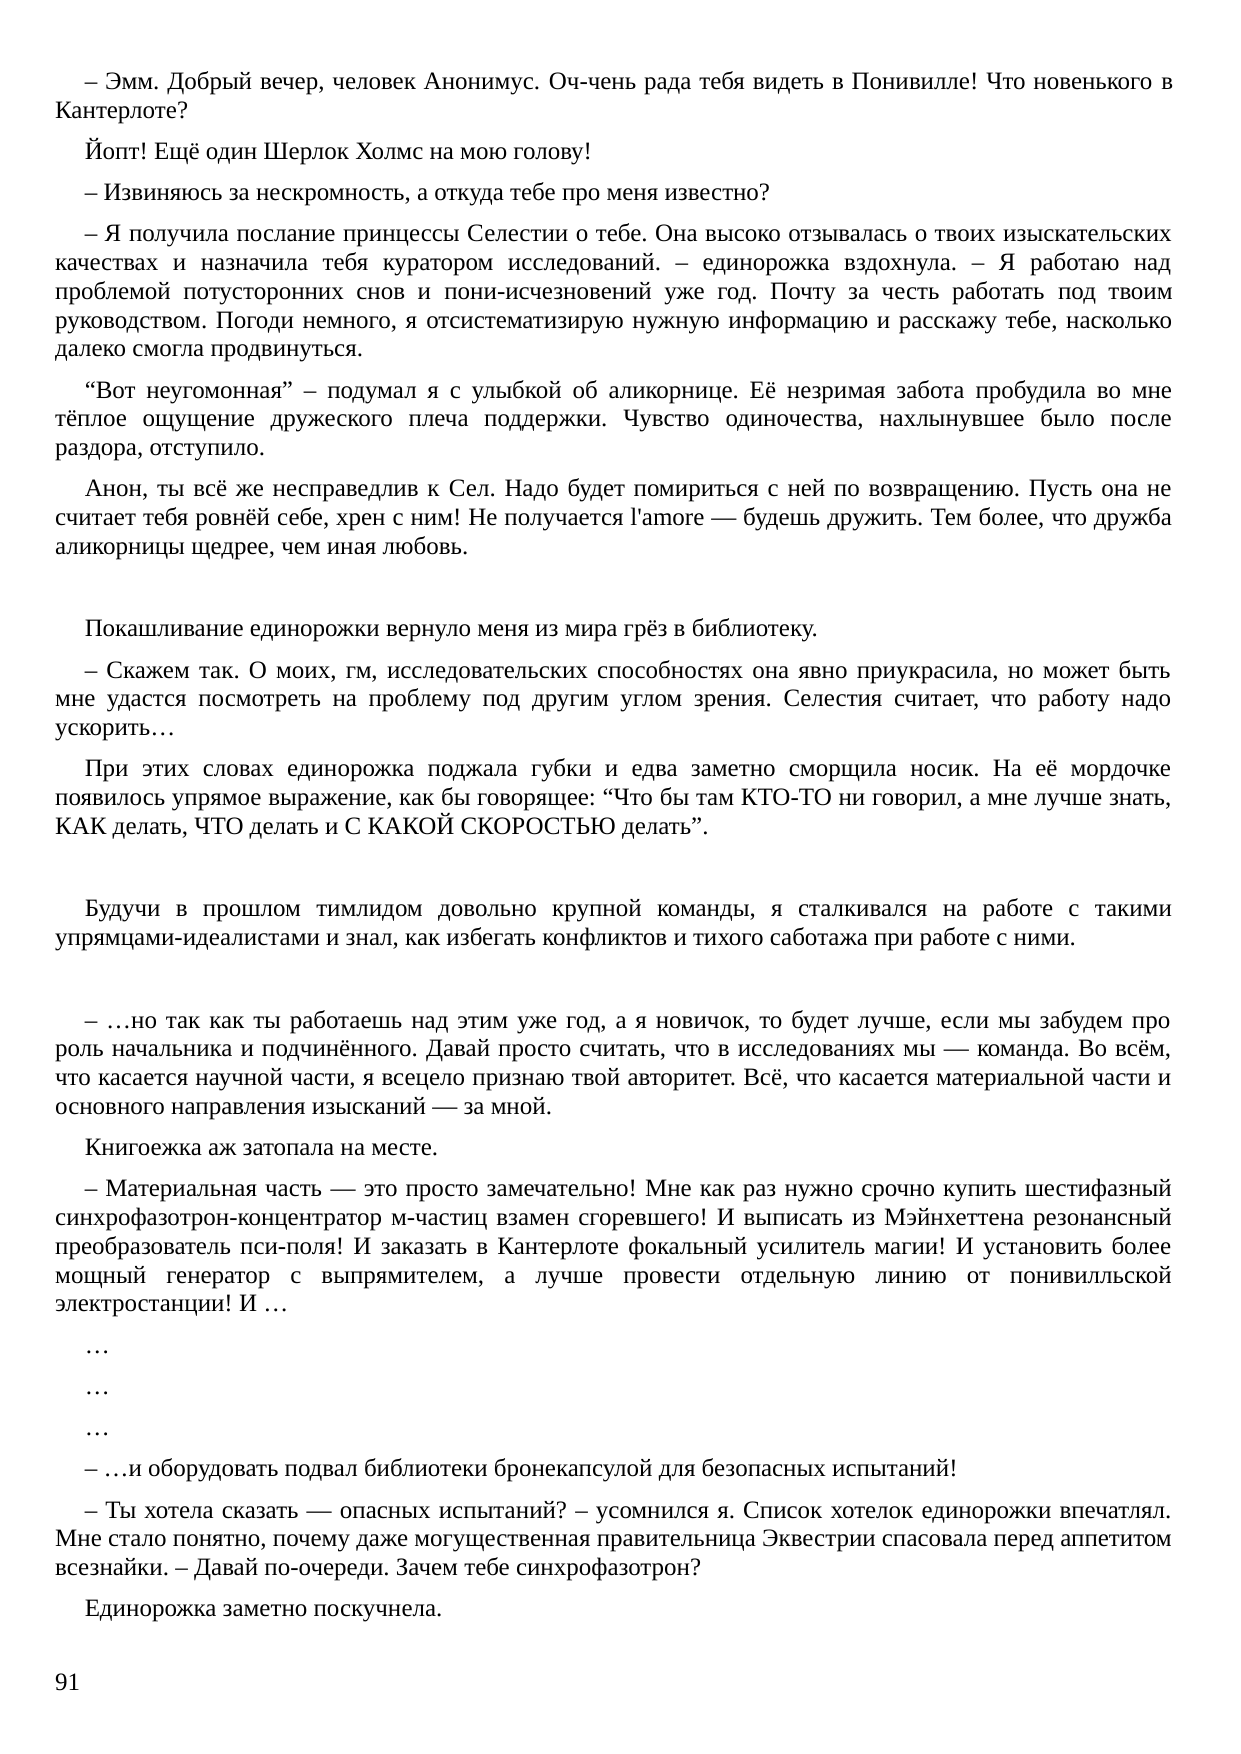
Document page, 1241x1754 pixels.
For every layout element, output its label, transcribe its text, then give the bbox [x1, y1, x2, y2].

text “Вот неугомонная” – подумал я с улыбкой об аликорнице. Её незримая забота пробудила во мне тёплое ощущение дружеского плеча поддержки. Чувство одиночества, нахлынувшее было после раздора, отступило. [55, 375, 1173, 461]
text – Материальная часть — это просто замечательно! Мне как раз нужно срочно купить шестифазный синхрофазотрон-концентратор м-частиц взамен сгоревшего! И выписать из Мэйнхеттена резонансный преобразователь пси-поля! И заказать в Кантерлоте фокальный усилитель магии! И установить более мощный генератор с выпрямителем, а лучше провести отдельную линию от понивилльской электростанции! И … [55, 1173, 1173, 1317]
text – Ты хотела сказать — опасных испытаний? – усомнился я. Список хотелок единорожки впечатлял. Мне стало понятно, почему даже могущественная правительница Эквестрии спасовала перед аппетитом всезнайки. – Давай по-очереди. Зачем тебе синхрофазотрон? [55, 1495, 1173, 1581]
text – …но так как ты работаешь над этим уже год, а я новичок, то будет лучше, если мы забудем про роль начальника и подчинённого. Давай просто считать, что в исследованиях мы — команда. Во всём, что касается научной части, я всецело признаю твой авторитет. Всё, что касается материальной части и основного направления изысканий — за мной. [55, 1005, 1173, 1120]
text … [55, 1412, 1173, 1441]
text При этих словах единорожка поджала губки и едва заметно сморщила носик. На её мордочке появилось упрямое выражение, как бы говорящее: “Что бы там КТО-ТО ни говорил, а мне лучше знать, КАК делать, ЧТО делать и С КАКОЙ СКОРОСТЬЮ делать”. [55, 753, 1173, 840]
text – …и оборудовать подвал библиотеки бронекапсулой для безопасных испытаний! [55, 1453, 1173, 1482]
text … [55, 1330, 1173, 1358]
text Книгоежка аж затопала на месте. [55, 1132, 1173, 1161]
text Покашливание единорожки вернуло меня из мира грёз в библиотеку. [55, 613, 1173, 642]
text Будучи в прошлом тимлидом довольно крупной команды, я сталкивался на работе с такими упрямцами-идеалистами и знал, как избегать конфликтов и тихого саботажа при работе с ними. [55, 893, 1173, 951]
text Единорожка заметно поскучнела. [55, 1593, 1173, 1622]
text – Эмм. Добрый вечер, человек Анонимус. Оч-чень рада тебя видеть в Понивилле! Что новенького в Кантерлоте? [55, 66, 1173, 123]
text Йопт! Ещё один Шерлок Холмс на мою голову! [55, 136, 1173, 165]
text Анон, ты всё же несправедлив к Сел. Надо будет помириться с ней по возвращению. Пусть она не считает тебя ровнёй себе, хрен с ним! Не получается l'amore — будешь дружить. Тем более, что дружба аликорницы щедрее, чем иная любовь. [55, 473, 1173, 560]
text – Я получила послание принцессы Селестии о тебе. Она высоко отзывалась о твоих изыскательских качествах и назначила тебя куратором исследований. – единорожка вздохнула. – Я работаю над проблемой потусторонних снов и пони-исчезновений уже год. Почту за честь работать под твоим руководством. Погоди немного, я отсистематизирую нужную информацию и расскажу тебе, насколько далеко смогла продвинуться. [55, 218, 1173, 362]
text … [55, 1371, 1173, 1400]
text – Скажем так. О моих, гм, исследовательских способностях она явно приукрасила, но может быть мне удастся посмотреть на проблему под другим углом зрения. Селестия считает, что работу надо ускорить… [55, 655, 1173, 741]
text – Извиняюсь за нескромность, а откуда тебе про меня известно? [55, 177, 1173, 206]
